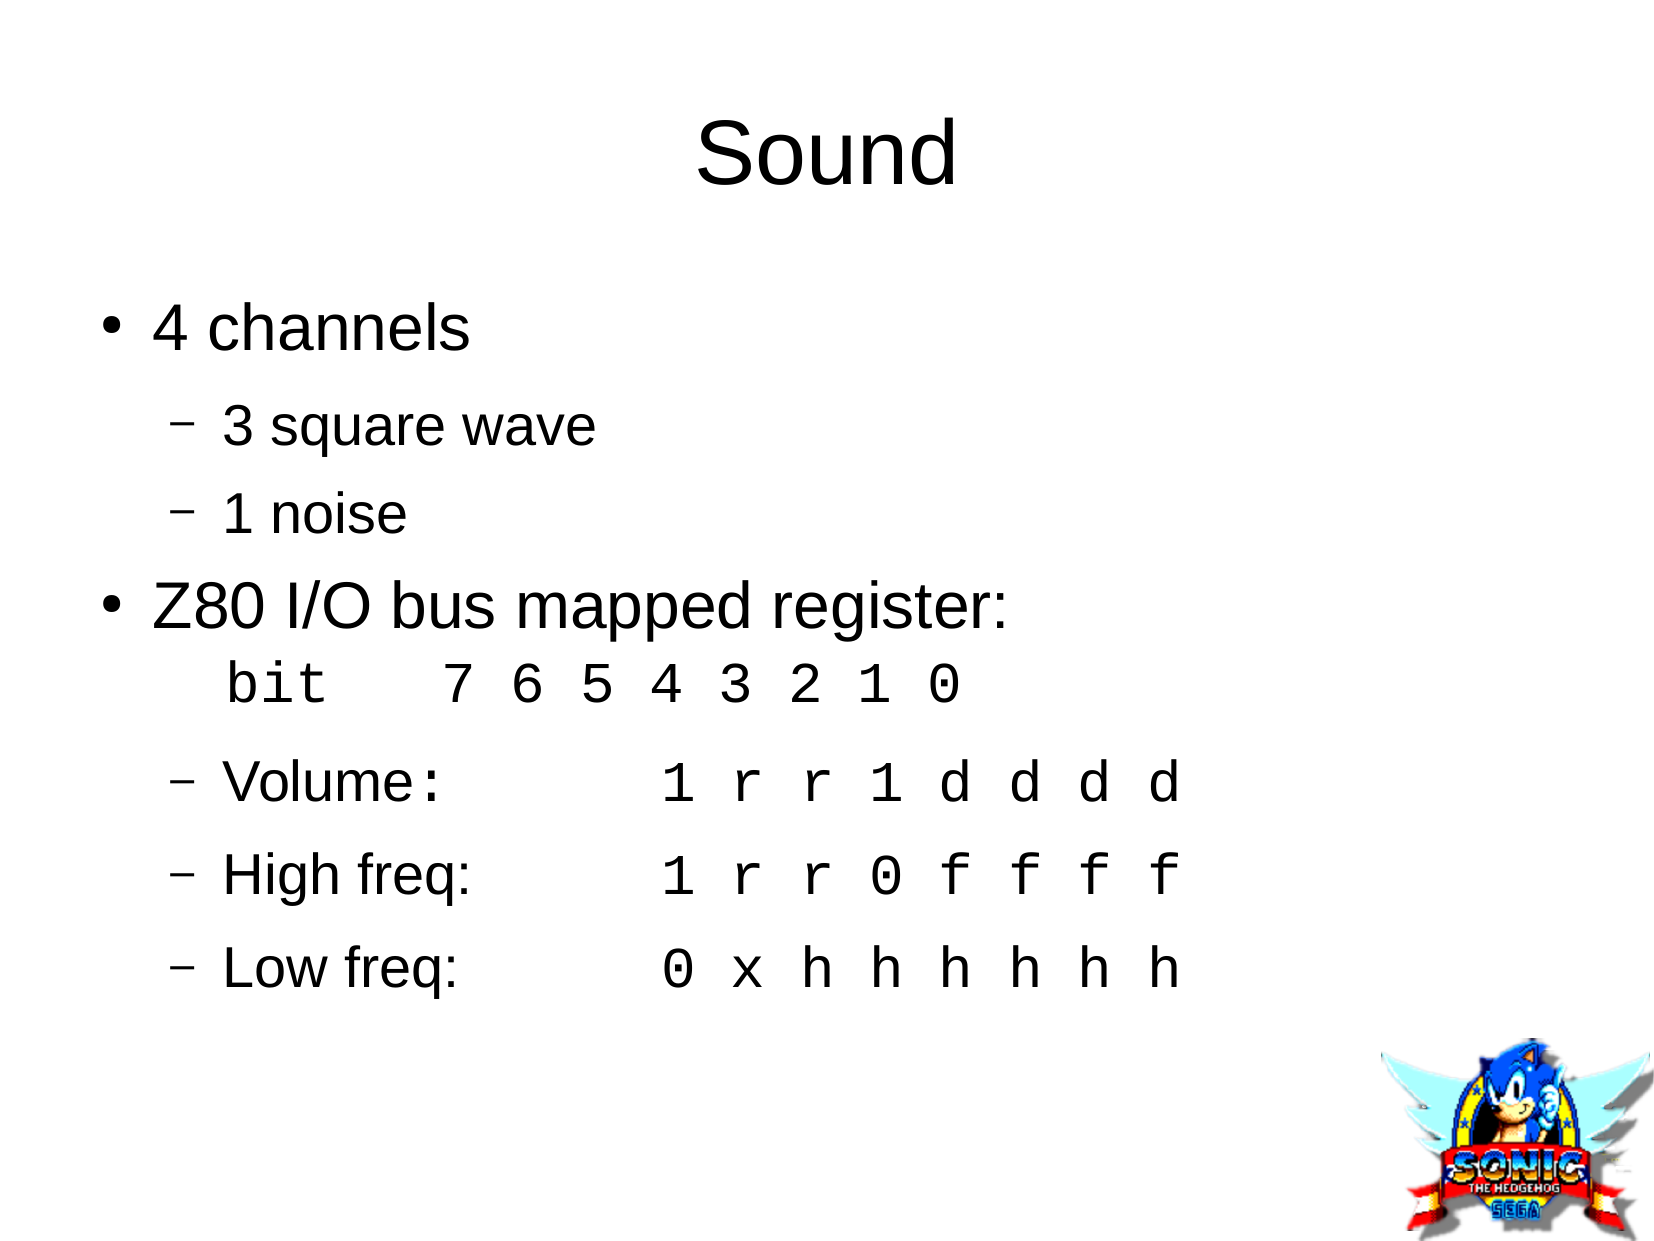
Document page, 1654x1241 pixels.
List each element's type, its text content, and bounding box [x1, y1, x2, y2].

picture [1381, 1038, 1650, 1231]
title Sound [82, 49, 1571, 257]
list 4 channels 3 square wave 1 noise Z80 I/O bus mapped register: bit 7 6 5 4 3 2 1 0 Volume: 1 r r 1 d d d d High freq: 1 r r 0 f f f f Low freq: 0 x h h h h h h [82, 290, 1538, 1010]
